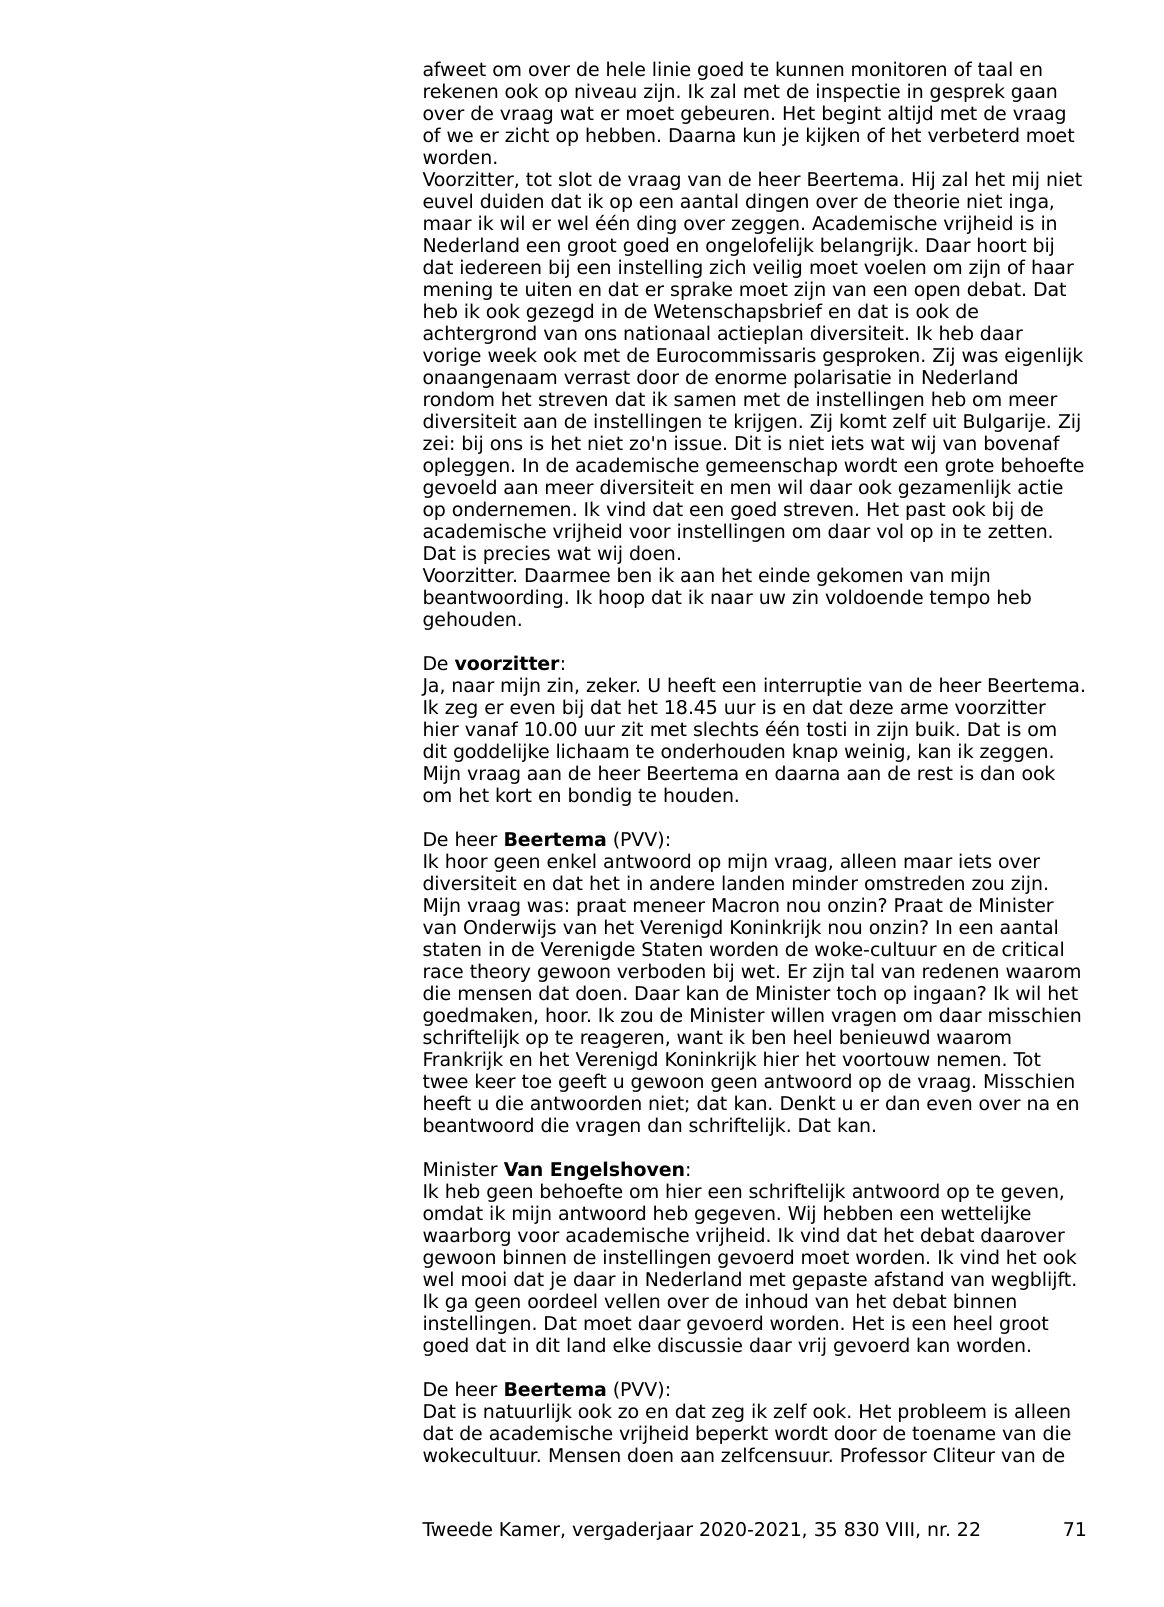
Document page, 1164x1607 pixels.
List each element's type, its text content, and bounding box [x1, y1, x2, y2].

text Ik heb geen behoefte om hier een schriftelijk antwoord op te geven, omdat ik mijn antwoord heb gegeven. Wij hebben een wettelijke waarborg voor academische vrijheid. Ik vind dat het debat daarover gewoon binnen de instellingen gevoerd moet worden. Ik vind het ook wel mooi dat je daar in Nederland met gepaste afstand van wegblijft. Ik ga geen oordeel vellen over de inhoud van het debat binnen instellingen. Dat moet daar gevoerd worden. Het is een heel groot goed dat in dit land elke discussie daar vrij gevoerd kan worden. [422, 1181, 1087, 1356]
text Voorzitter, tot slot de vraag van de heer Beertema. Hij zal het mij niet euvel duiden dat ik op een aantal dingen over de theorie niet inga, maar ik wil er wel één ding over zeggen. Academische vrijheid is in Nederland een groot goed en ongelofelijk belangrijk. Daar hoort bij dat iedereen bij een instelling zich veilig moet voelen om zijn of haar mening te uiten en dat er sprake moet zijn van een open debat. Dat heb ik ook gezegd in de Wetenschapsbrief en dat is ook de achtergrond van ons nationaal actieplan diversiteit. Ik heb daar vorige week ook met de Eurocommissaris gesproken. Zij was eigenlijk onaangenaam verrast door de enorme polarisatie in Nederland rondom het streven dat ik samen met de instellingen heb om meer diversiteit aan de instellingen te krijgen. Zij komt zelf uit Bulgarije. Zij zei: bij ons is het niet zo'n issue. Dit is niet iets wat wij van bovenaf opleggen. In de academische gemeenschap wordt een grote behoefte gevoeld aan meer diversiteit en men wil daar ook gezamenlijk actie op ondernemen. Ik vind dat een goed streven. Het past ook bij de academische vrijheid voor instellingen om daar vol op in te zetten. Dat is precies wat wij doen. [422, 169, 1087, 564]
text afweet om over de hele linie goed te kunnen monitoren of taal en rekenen ook op niveau zijn. Ik zal met de inspectie in gesprek gaan over de vraag wat er moet gebeuren. Het begint altijd met de vraag of we er zicht op hebben. Daarna kun je kijken of het verbeterd moet worden. [422, 59, 1087, 169]
text Ik hoor geen enkel antwoord op mijn vraag, alleen maar iets over diversiteit en dat het in andere landen minder omstreden zou zijn. Mijn vraag was: praat meneer Macron nou onzin? Praat de Minister van Onderwijs van het Verenigd Koninkrijk nou onzin? In een aantal staten in de Verenigde Staten worden de woke-cultuur en de critical race theory gewoon verboden bij wet. Er zijn tal van redenen waarom die mensen dat doen. Daar kan de Minister toch op ingaan? Ik wil het goedmaken, hoor. Ik zou de Minister willen vragen om daar misschien schriftelijk op te reageren, want ik ben heel benieuwd waarom Frankrijk en het Verenigd Koninkrijk hier het voortouw nemen. Tot twee keer toe geeft u gewoon geen antwoord op de vraag. Misschien heeft u die antwoorden niet; dat kan. Denkt u er dan even over na en beantwoord die vragen dan schriftelijk. Dat kan. [422, 851, 1087, 1136]
text De voorzitter: [422, 653, 1087, 675]
text De heer Beertema (PVV): [422, 1379, 1087, 1401]
text De heer Beertema (PVV): [422, 829, 1087, 851]
text Dat is natuurlijk ook zo en dat zeg ik zelf ook. Het probleem is alleen dat de academische vrijheid beperkt wordt door de toename van die wokecultuur. Mensen doen aan zelfcensuur. Professor Cliteur van de [422, 1401, 1087, 1467]
text Minister Van Engelshoven: [422, 1159, 1087, 1181]
text Ja, naar mijn zin, zeker. U heeft een interruptie van de heer Beertema. Ik zeg er even bij dat het 18.45 uur is en dat deze arme voorzitter hier vanaf 10.00 uur zit met slechts één tosti in zijn buik. Dat is om dit goddelijke lichaam te onderhouden knap weinig, kan ik zeggen. Mijn vraag aan de heer Beertema en daarna aan de rest is dan ook om het kort en bondig te houden. [422, 675, 1087, 807]
text Voorzitter. Daarmee ben ik aan het einde gekomen van mijn beantwoording. Ik hoop dat ik naar uw zin voldoende tempo heb gehouden. [422, 564, 1087, 631]
